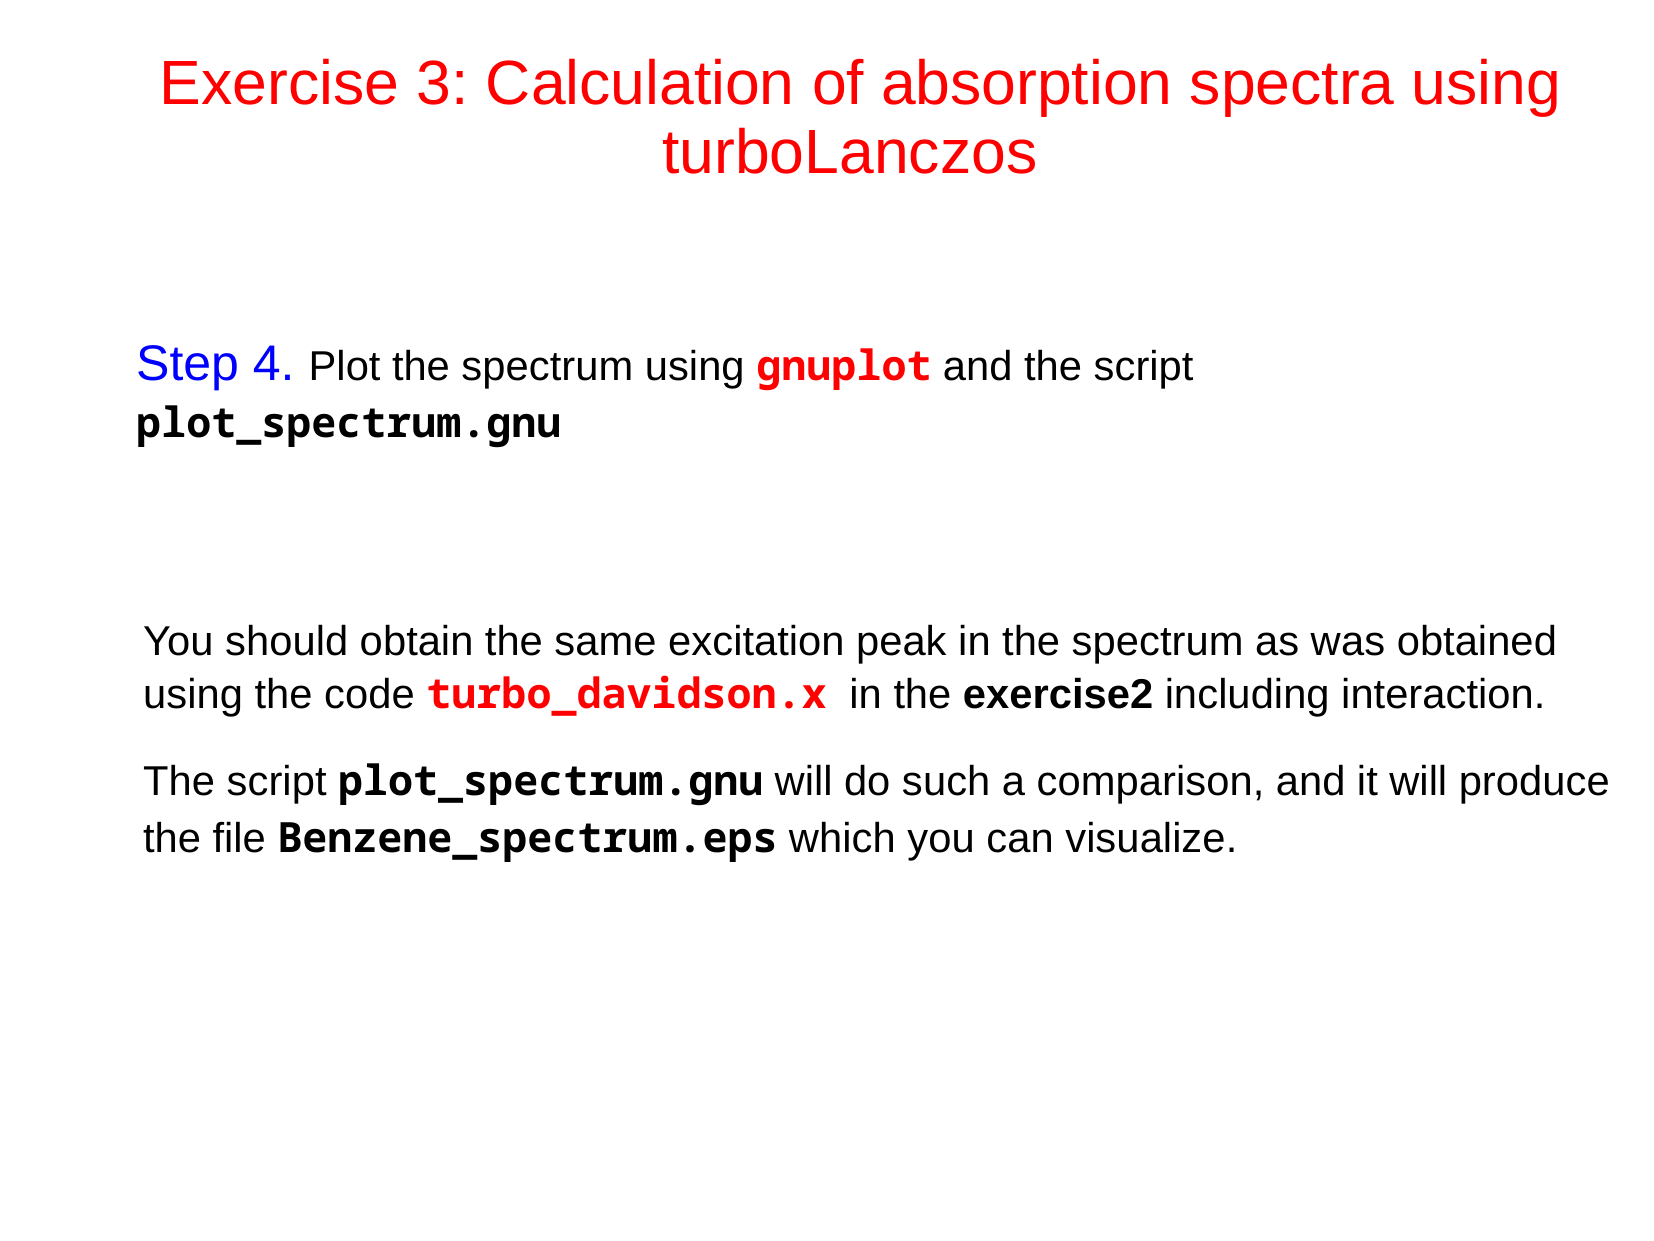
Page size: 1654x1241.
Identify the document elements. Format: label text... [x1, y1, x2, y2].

list Step 4. Plot the spectrum using gnuplot and the script plot_spectrum.gnu [65, 335, 1617, 531]
text_box Exercise 3: Calculation of absorption spectra using turboLanczos [16, 33, 1654, 202]
list You should obtain the same excitation peak in the spectrum as was obtained using the code turbo_davidson.x in the exercise2 including interaction. The script plot_spectrum.gnu will do such a comparison, and it will produce the file Benzene_spectrum.eps which you can visualize. [72, 617, 1624, 978]
